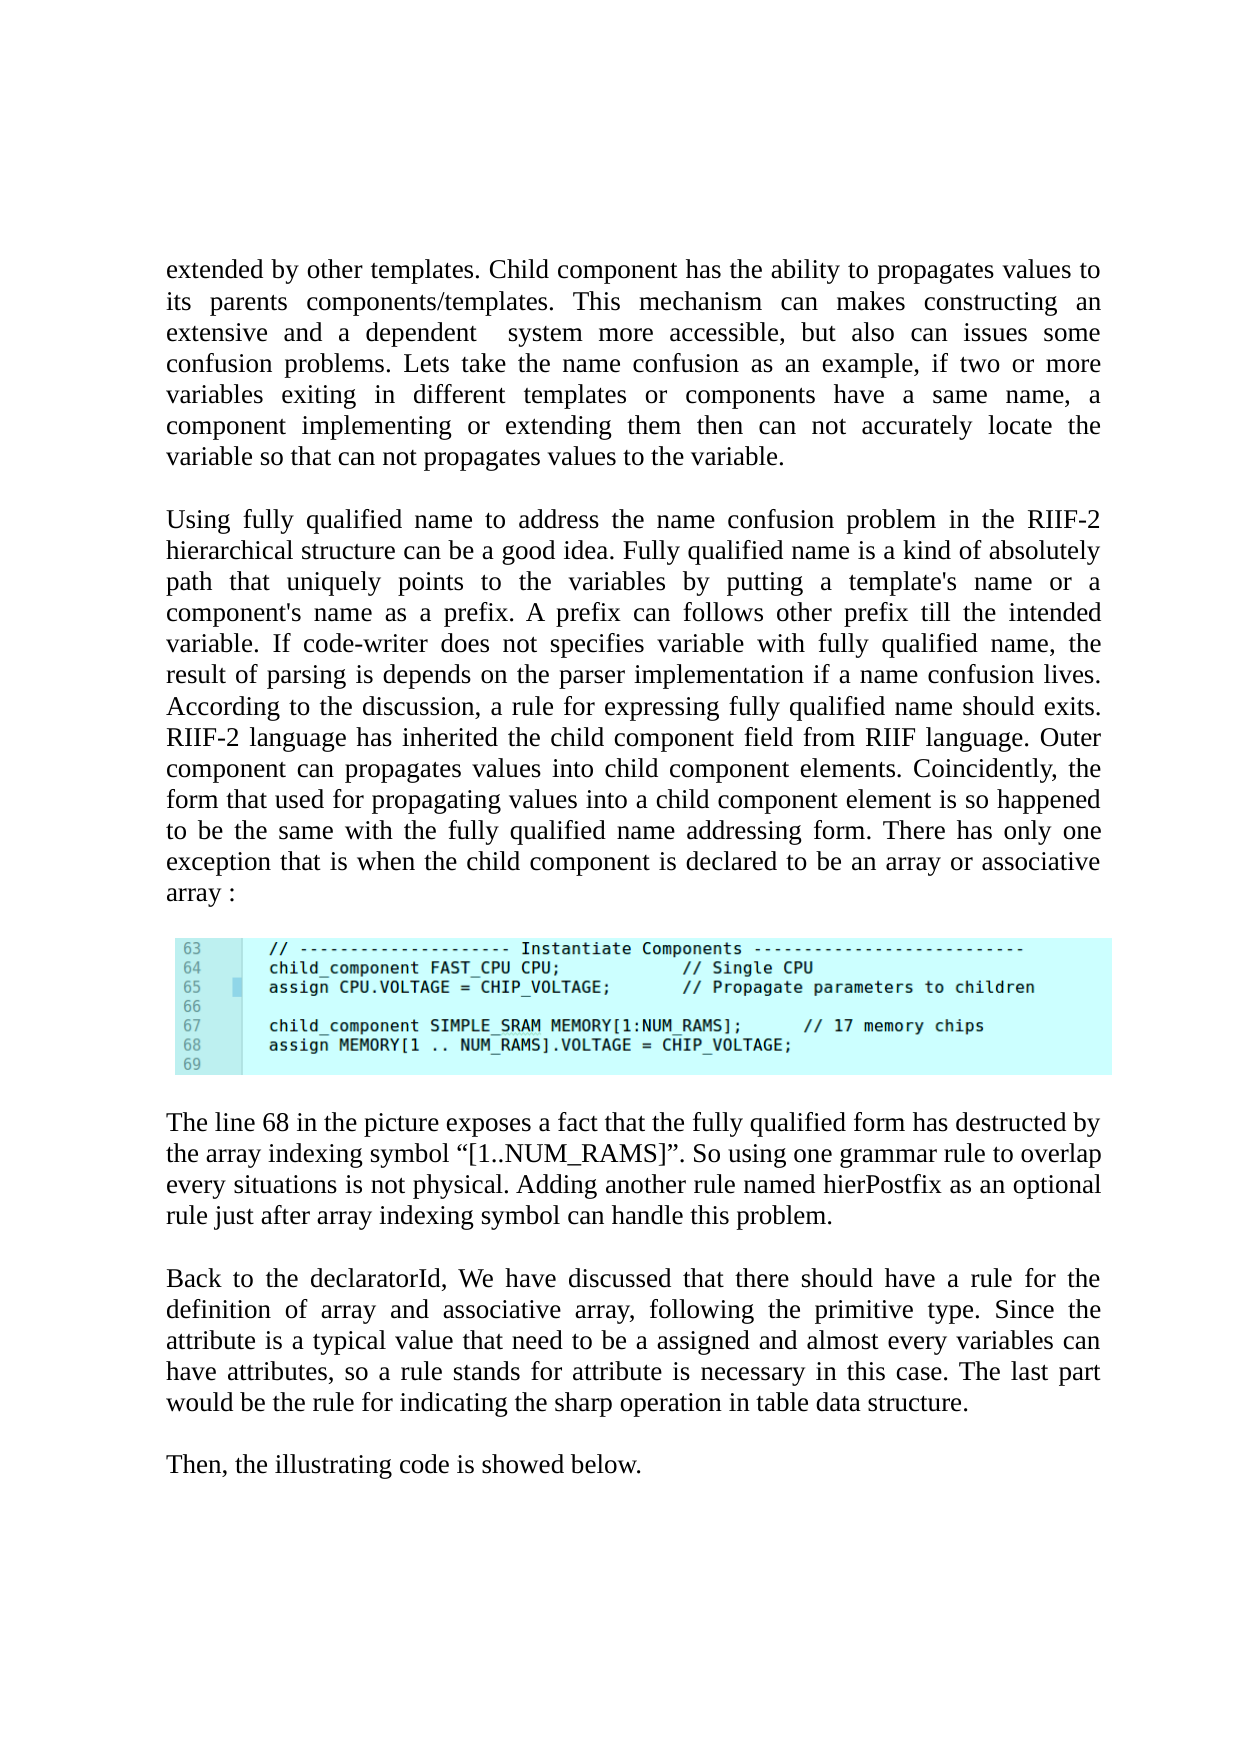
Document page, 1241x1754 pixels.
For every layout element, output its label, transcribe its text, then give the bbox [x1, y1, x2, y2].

text The line 68 in the picture exposes a fact that the fully qualified form has destructed by the array indexing symbol “[1..NUM_RAMS]”. So using one grammar rule to overlap every situations is not physical. Adding another rule named hierPostfix as an optional rule just after array indexing symbol can handle this problem. [166, 1106, 1103, 1231]
text extended by other templates. Child component has the ability to propagates values to its parents components/templates. This mechanism can makes constructing an extensive and a dependent system more accessible, but also can issues some confusion problems. Lets take the name confusion as an example, if two or more variables exiting in different templates or components have a same name, a component implementing or extending them then can not accurately locate the variable so that can not propagates values to the variable. [166, 253, 1103, 472]
text Back to the declaratorId, We have discussed that there should have a rule for the definition of array and associative array, following the primitive type. Since the attribute is a typical value that need to be a assigned and almost every variables can have attributes, so a rule stands for attribute is necessary in this case. The last part would be the rule for indicating the sharp operation in table data structure. [166, 1262, 1103, 1417]
text Using fully qualified name to address the name confusion problem in the RIIF-2 hierarchical structure can be a good idea. Fully qualified name is a kind of absolutely path that uniquely points to the variables by putting a template's name or a component's name as a prefix. A prefix can follows other prefix till the intended variable. If code-writer does not specifies variable with fully qualified name, the result of parsing is depends on the parser implementation if a name confusion lives. According to the discussion, a rule for expressing fully qualified name should exits. RIIF-2 language has inherited the child component field from RIIF language. Outer component can propagates values into child component elements. Coincidently, the form that used for propagating values into a child component element is so happened to be the same with the fully qualified name addressing form. There has only one exception that is when the child component is declared to be an array or associative array : [166, 503, 1103, 908]
text Then, the illustrating code is showed below. [166, 1448, 1103, 1480]
picture [175, 938, 1112, 1075]
